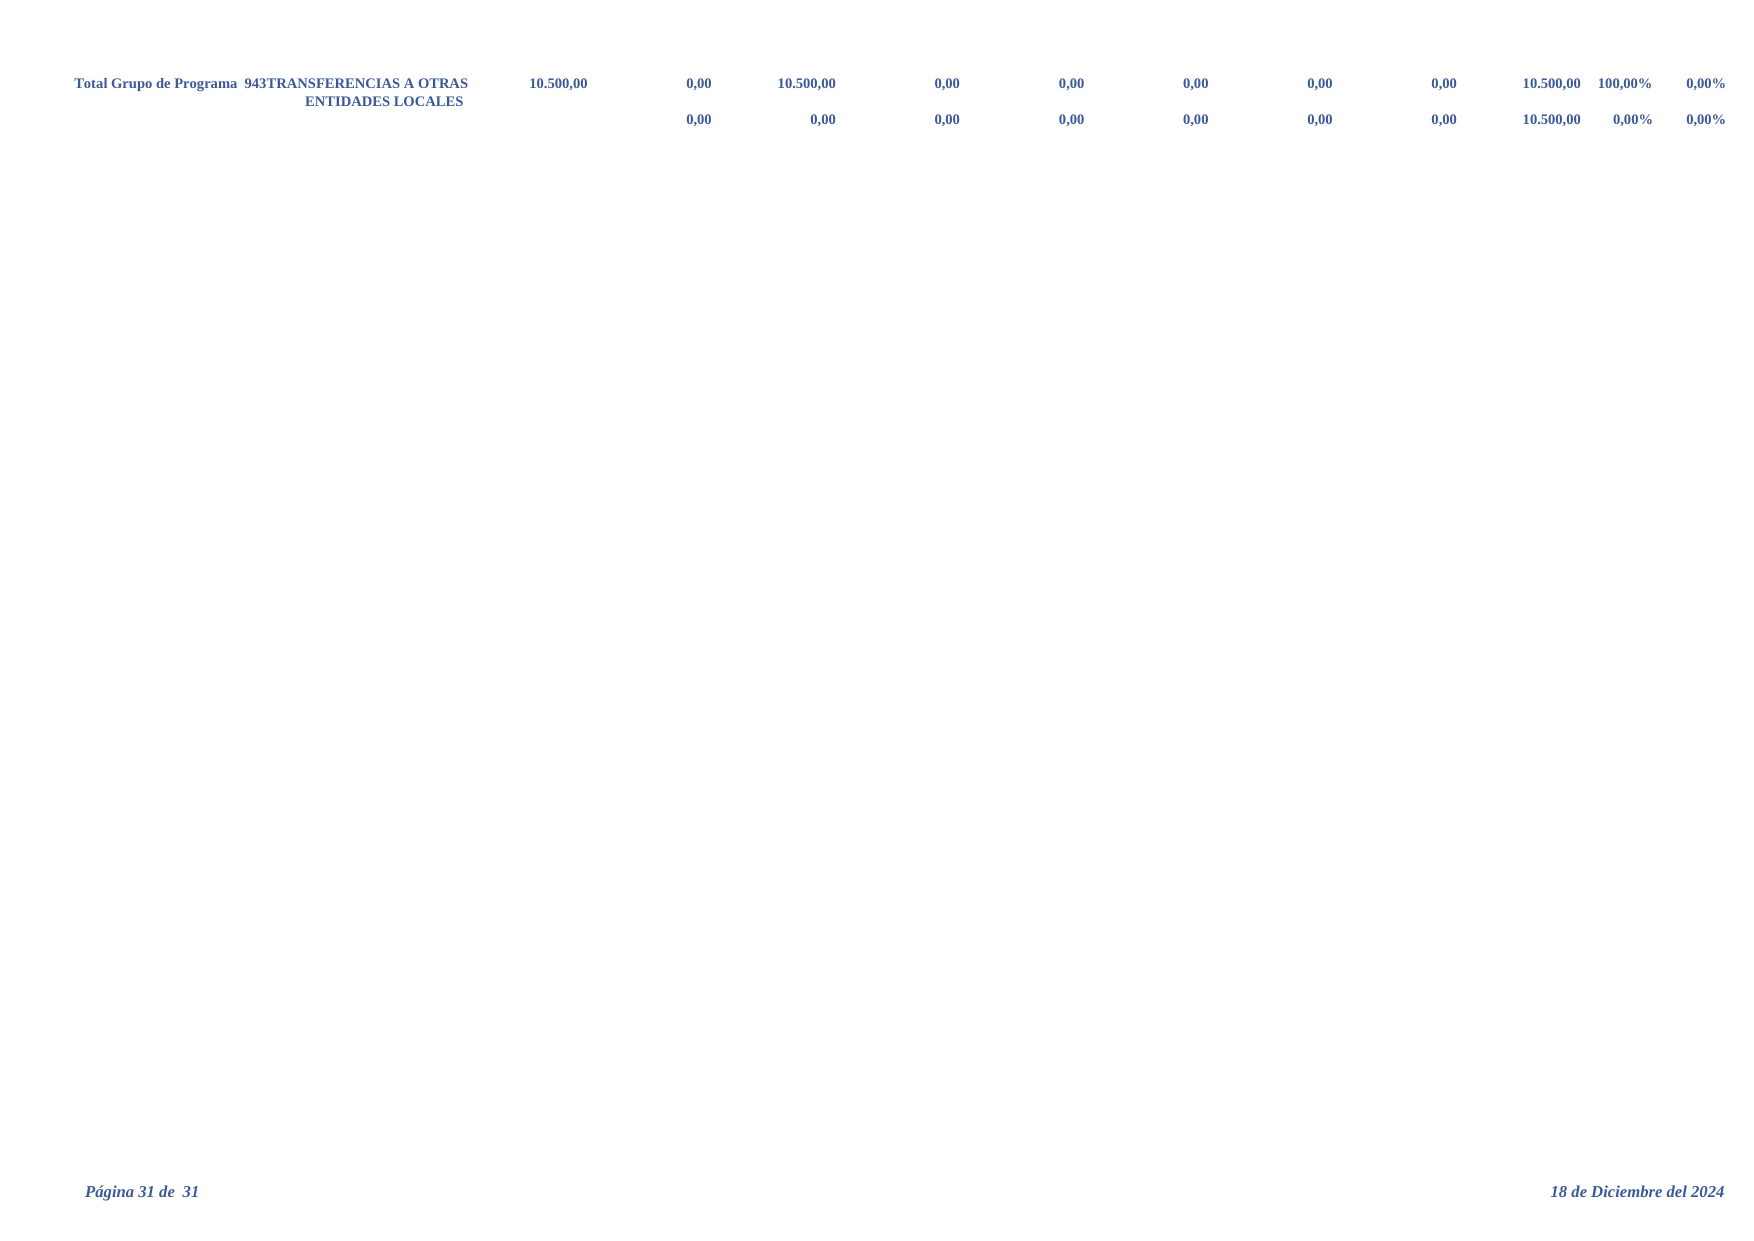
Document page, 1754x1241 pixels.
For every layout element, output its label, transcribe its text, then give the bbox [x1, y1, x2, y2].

table_cell 0,00% [1667, 111, 1726, 145]
table_header 0,00 [1112, 75, 1237, 111]
table_header 0,00% [1667, 75, 1726, 111]
table_header 10.500,00 [733, 75, 863, 111]
table_header 10.500,00 [491, 75, 612, 111]
table_cell 0,00% [1594, 111, 1667, 145]
table_cell 0,00 [733, 111, 863, 145]
table_cell 0,00 [1237, 111, 1364, 145]
table_header 0,00 [1237, 75, 1364, 111]
table_header 10.500,00 [1487, 75, 1594, 111]
table_cell 0,00 [1364, 111, 1487, 145]
table_cell 0,00 [988, 111, 1112, 145]
table_header 0,00 [864, 75, 988, 111]
table_cell 0,00 [612, 111, 733, 145]
table_cell 0,00 [864, 111, 988, 145]
table_cell [491, 111, 612, 145]
table_header Total Grupo de Programa 943TRANSFERENCIAS A OTRAS ENTIDADES LOCALES [74, 75, 491, 111]
table_header 0,00 [988, 75, 1112, 111]
table_cell 0,00 [1112, 111, 1237, 145]
table_cell [74, 111, 491, 145]
table_header 0,00 [1364, 75, 1487, 111]
table_cell 10.500,00 [1487, 111, 1594, 145]
table_header 0,00 [612, 75, 733, 111]
table_header 100,00% [1594, 75, 1667, 111]
